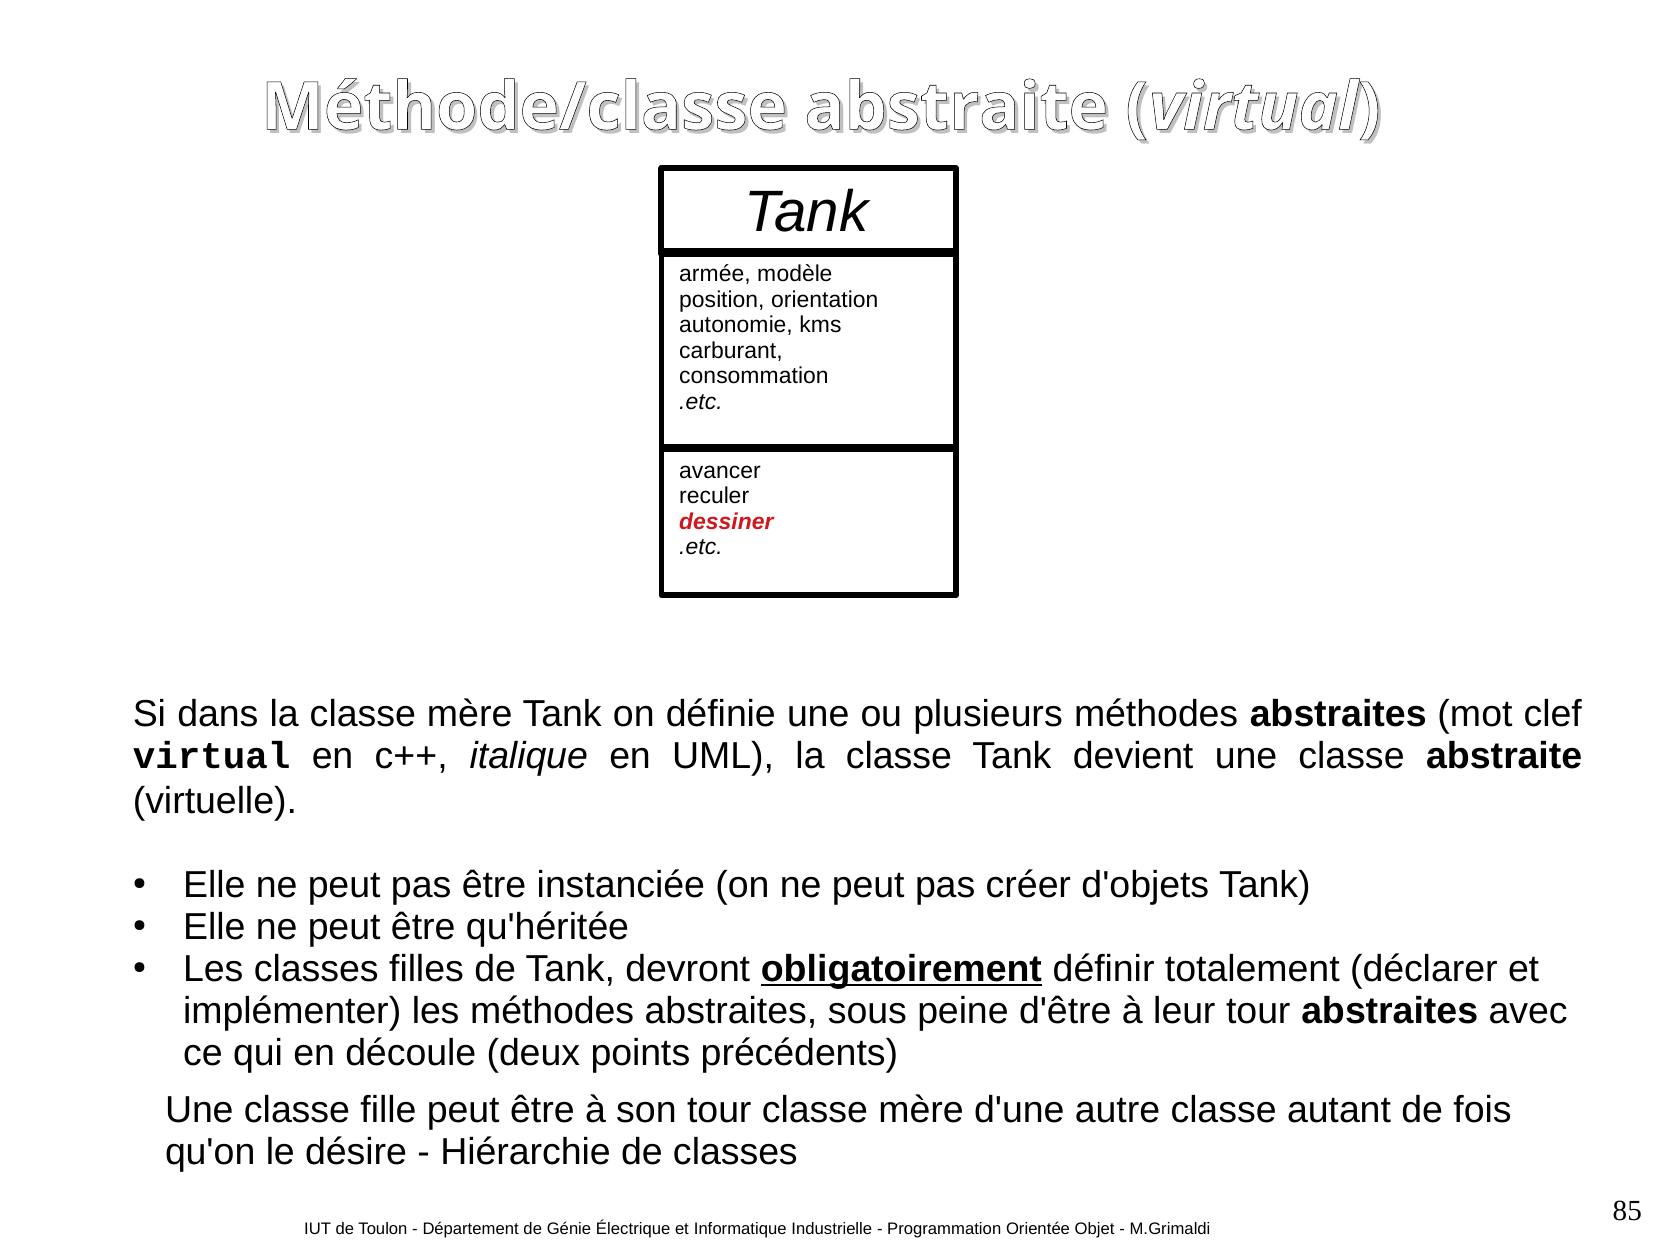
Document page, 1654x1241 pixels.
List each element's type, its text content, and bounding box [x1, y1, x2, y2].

title Méthode/classe abstraite (virtual) [76, 0, 1565, 208]
text_box Une classe fille peut être à son tour classe mère d'une autre classe autant de fois qu'on le désire - Hiérarchie de classes [129, 1080, 1548, 1180]
text_box avancer reculer dessiner .etc. [661, 446, 957, 596]
text_box armée, modèle position, orientation autonomie, kms carburant, consommation .etc. [661, 250, 957, 444]
text_box Tank [661, 168, 957, 248]
text_box Si dans la classe mère Tank on définie une ou plusieurs méthodes abstraites (mot clef virtual en c++, italique en UML), la classe Tank devient une classe abstraite (virtuelle). Elle ne peut pas être instanciée (on ne peut pas créer d'objets Tank) Elle ne peut être qu'héritée Les classes filles de Tank, devront obligatoirement définir totalement (déclarer et implémenter) les méthodes abstraites, sous peine d'être à leur tour abstraites avec ce qui en découle (deux points précédents) [118, 685, 1607, 1082]
